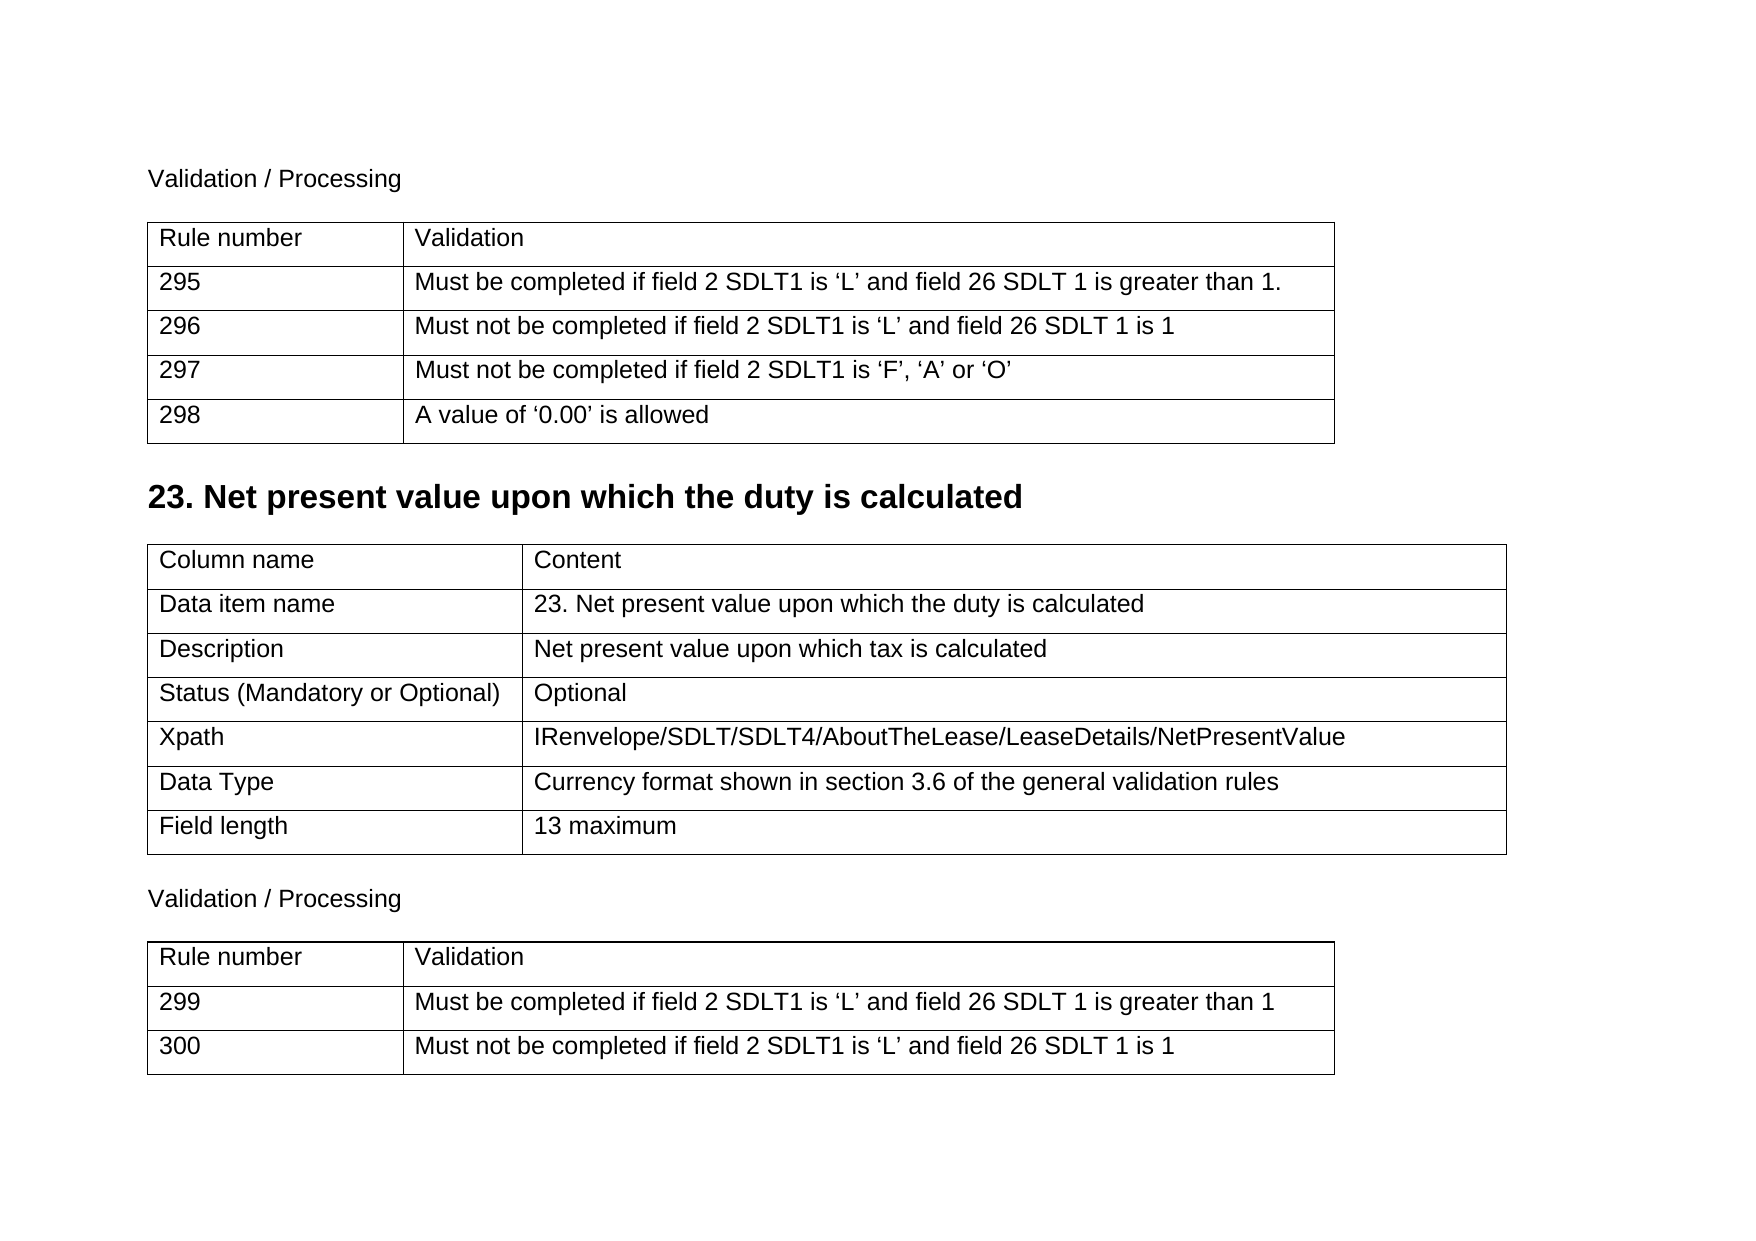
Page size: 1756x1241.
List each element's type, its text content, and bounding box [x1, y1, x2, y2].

table_cell 300 [148, 1031, 403, 1074]
table_cell IRenvelope/SDLT/SDLT4/AboutTheLease/LeaseDetails/NetPresentValue [523, 722, 1506, 766]
table_header Rule number [148, 223, 403, 266]
table_cell Data item name [148, 590, 522, 633]
table_cell 296 [148, 311, 403, 354]
table_cell 299 [148, 987, 403, 1030]
table_cell Description [148, 634, 522, 677]
table_cell Xpath [148, 722, 522, 766]
table_header Validation [404, 223, 1334, 266]
table_cell Field length [148, 811, 522, 854]
table_cell 297 [148, 356, 403, 399]
table_cell Must not be completed if field 2 SDLT1 is ‘F’, ‘A’ or ‘O’ [404, 356, 1334, 399]
subtitle 23. Net present value upon which the duty is calculated [148, 477, 1515, 515]
table_cell Net present value upon which tax is calculated [523, 634, 1506, 677]
table_header Validation [404, 943, 1334, 986]
table_cell 298 [148, 400, 403, 443]
table_cell Optional [523, 678, 1506, 721]
table_cell A value of ‘0.00’ is allowed [404, 400, 1334, 443]
table_cell Must not be completed if field 2 SDLT1 is ‘L’ and field 26 SDLT 1 is 1 [404, 1031, 1334, 1074]
table_header Rule number [148, 943, 403, 986]
text Validation / Processing [148, 884, 1515, 913]
table_cell Data Type [148, 767, 522, 810]
table_cell 23. Net present value upon which the duty is calculated [523, 590, 1506, 633]
table_header Content [523, 545, 1506, 588]
table_cell Status (Mandatory or Optional) [148, 678, 522, 721]
table_cell Must not be completed if field 2 SDLT1 is ‘L’ and field 26 SDLT 1 is 1 [404, 311, 1334, 354]
table_header Column name [148, 545, 522, 588]
table_cell Must be completed if field 2 SDLT1 is ‘L’ and field 26 SDLT 1 is greater than 1. [404, 267, 1334, 310]
table_cell Must be completed if field 2 SDLT1 is ‘L’ and field 26 SDLT 1 is greater than 1 [404, 987, 1334, 1030]
table_cell 295 [148, 267, 403, 310]
table_cell Currency format shown in section 3.6 of the general validation rules [523, 767, 1506, 810]
table_cell 13 maximum [523, 811, 1506, 854]
text Validation / Processing [148, 164, 1515, 193]
